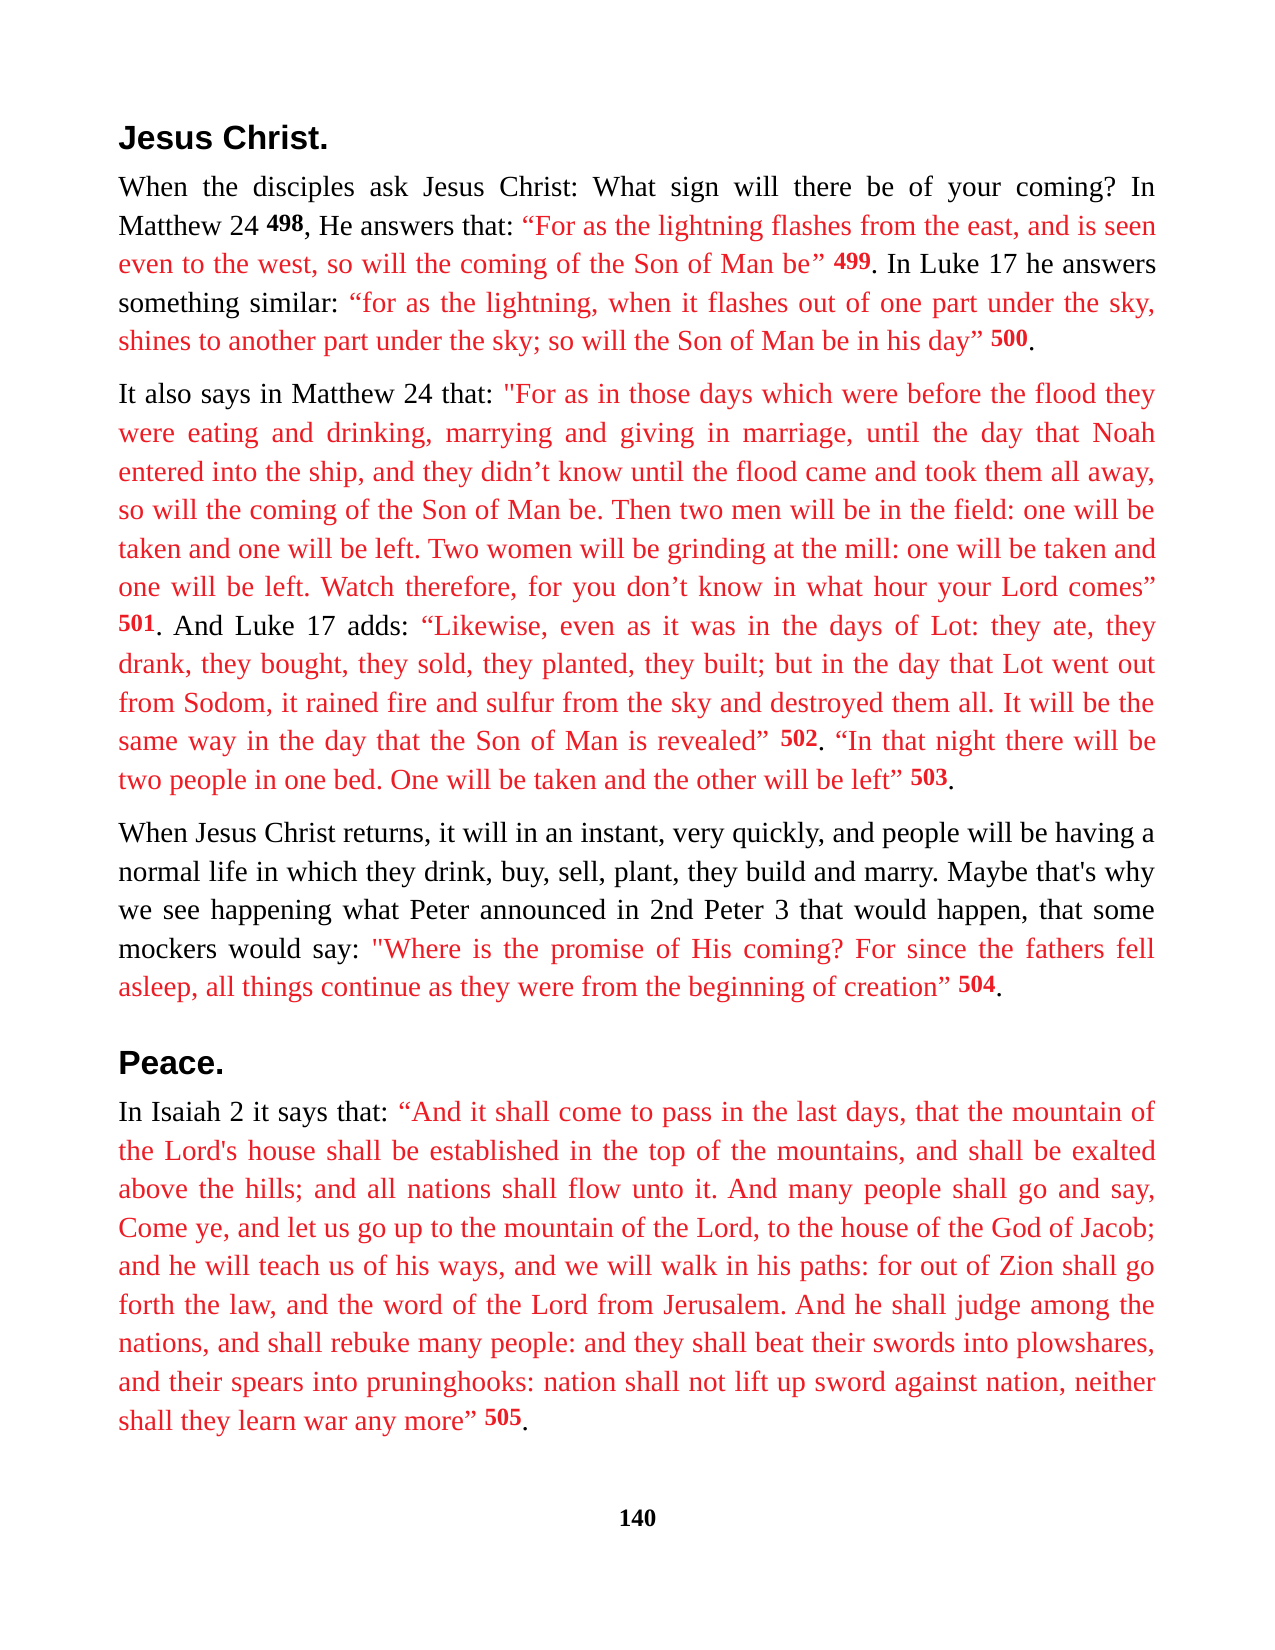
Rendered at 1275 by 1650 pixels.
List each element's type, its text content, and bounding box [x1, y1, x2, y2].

subtitle Peace. [118, 1043, 1157, 1082]
text When the disciples ask Jesus Christ: What sign will there be of your coming? In Matthew 24 , He answers that: “For as the lightning flashes from the east, and is seen even to the west, so will the coming of the Son of Man be” . In Luke 17 he answers something similar: “for as the lightning, when it flashes out of one part under the sky, shines to another part under the sky; so will the Son of Man be in his day” . [118, 169, 1157, 357]
subtitle Jesus Christ. [118, 118, 1157, 157]
text In Isaiah 2 it says that: “And it shall come to pass in the last days, that the mountain of the Lord's house shall be established in the top of the mountains, and shall be exalted above the hills; and all nations shall flow unto it. And many people shall go and say, Come ye, and let us go up to the mountain of the Lord, to the house of the God of Jacob; and he will teach us of his ways, and we will walk in his paths: for out of Zion shall go forth the law, and the word of the Lord from Jerusalem. And he shall judge among the nations, and shall rebuke many people: and they shall beat their swords into plowshares, and their spears into pruninghooks: nation shall not lift up sword against nation, neither shall they learn war any more” . [118, 1094, 1157, 1436]
text It also says in Matthew 24 that: "For as in those days which were before the flood they were eating and drinking, marrying and giving in marriage, until the day that Noah entered into the ship, and they didn’t know until the flood came and took them all away, so will the coming of the Son of Man be. Then two men will be in the field: one will be taken and one will be left. Two women will be grinding at the mill: one will be taken and one will be left. Watch therefore, for you don’t know in what hour your Lord comes” . And Luke 17 adds: “Likewise, even as it was in the days of Lot: they ate, they drank, they bought, they sold, they planted, they built; but in the day that Lot went out from Sodom, it rained fire and sulfur from the sky and destroyed them all. It will be the same way in the day that the Son of Man is revealed” . “In that night there will be two people in one bed. One will be taken and the other will be left” . [118, 377, 1157, 796]
text When Jesus Christ returns, it will in an instant, very quickly, and people will be having a normal life in which they drink, buy, sell, plant, they build and marry. Maybe that's why we see happening what Peter announced in 2nd Peter 3 that would happen, that some mockers would say: "Where is the promise of His coming? For since the fathers fell asleep, all things continue as they were from the beginning of creation” . [118, 815, 1157, 1003]
